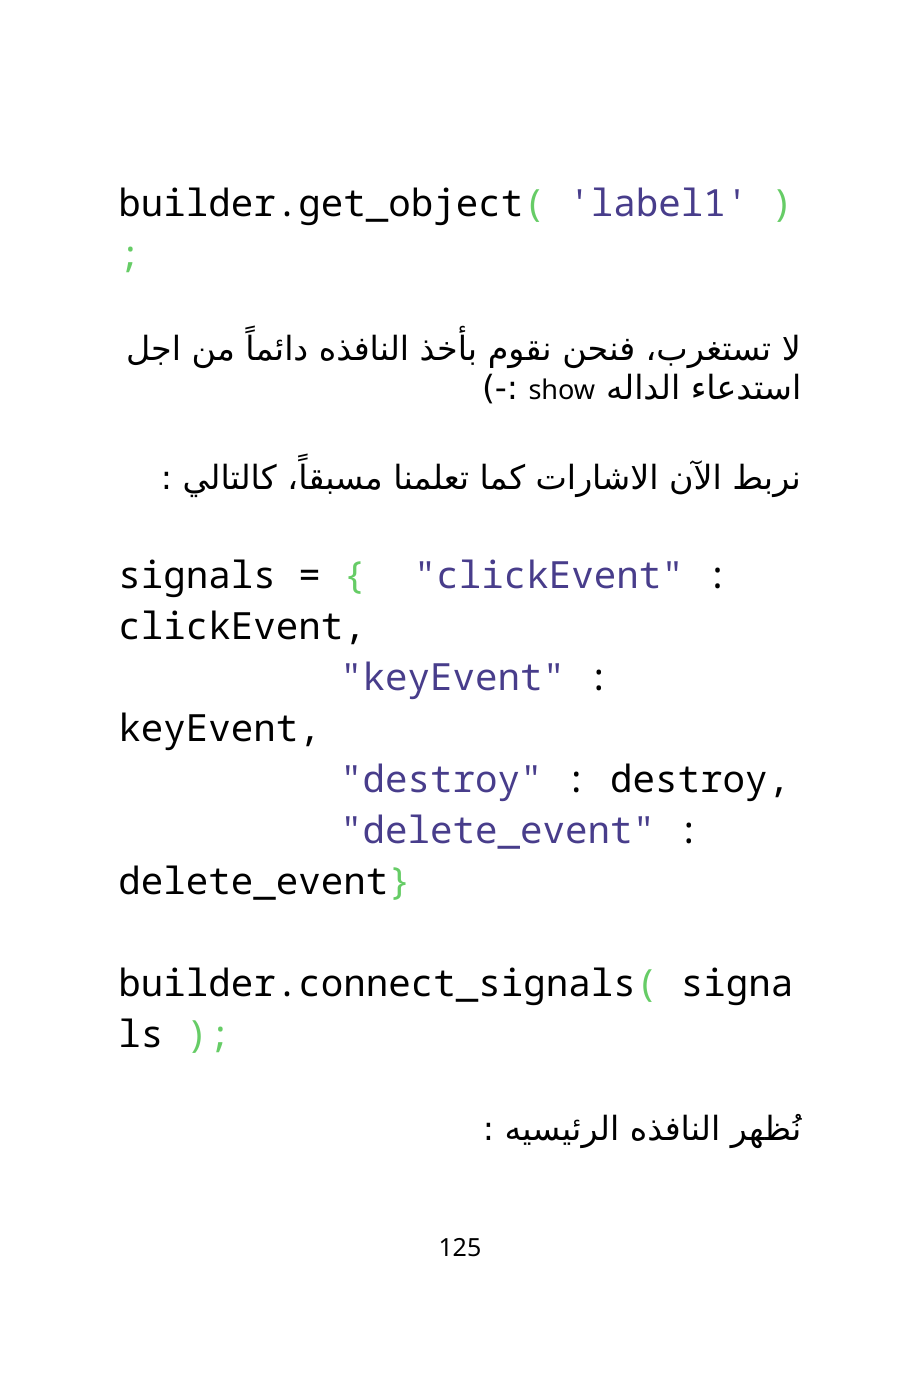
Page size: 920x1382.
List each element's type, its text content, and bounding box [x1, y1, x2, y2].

text "keyEvent" : keyEvent, [118, 650, 801, 752]
text "delete_event" : delete_event} [118, 803, 801, 905]
text builder.connect_signals( signals ); [118, 956, 801, 1058]
text نُظهر النافذه الرئيسيه : [118, 1109, 801, 1148]
text نربط الآن الاشارات كما تعلمنا مسبقاً، كالتالي : [118, 458, 801, 497]
text "destroy" : destroy, [118, 752, 801, 803]
text signals = { "clickEvent" : clickEvent, [118, 548, 801, 650]
text لا تستغرب، فنحن نقوم بأخذ النافذه دائماً من اجل استدعاء الداله show :-) [118, 329, 801, 407]
text builder.get_object( 'label1' ); [118, 176, 801, 278]
